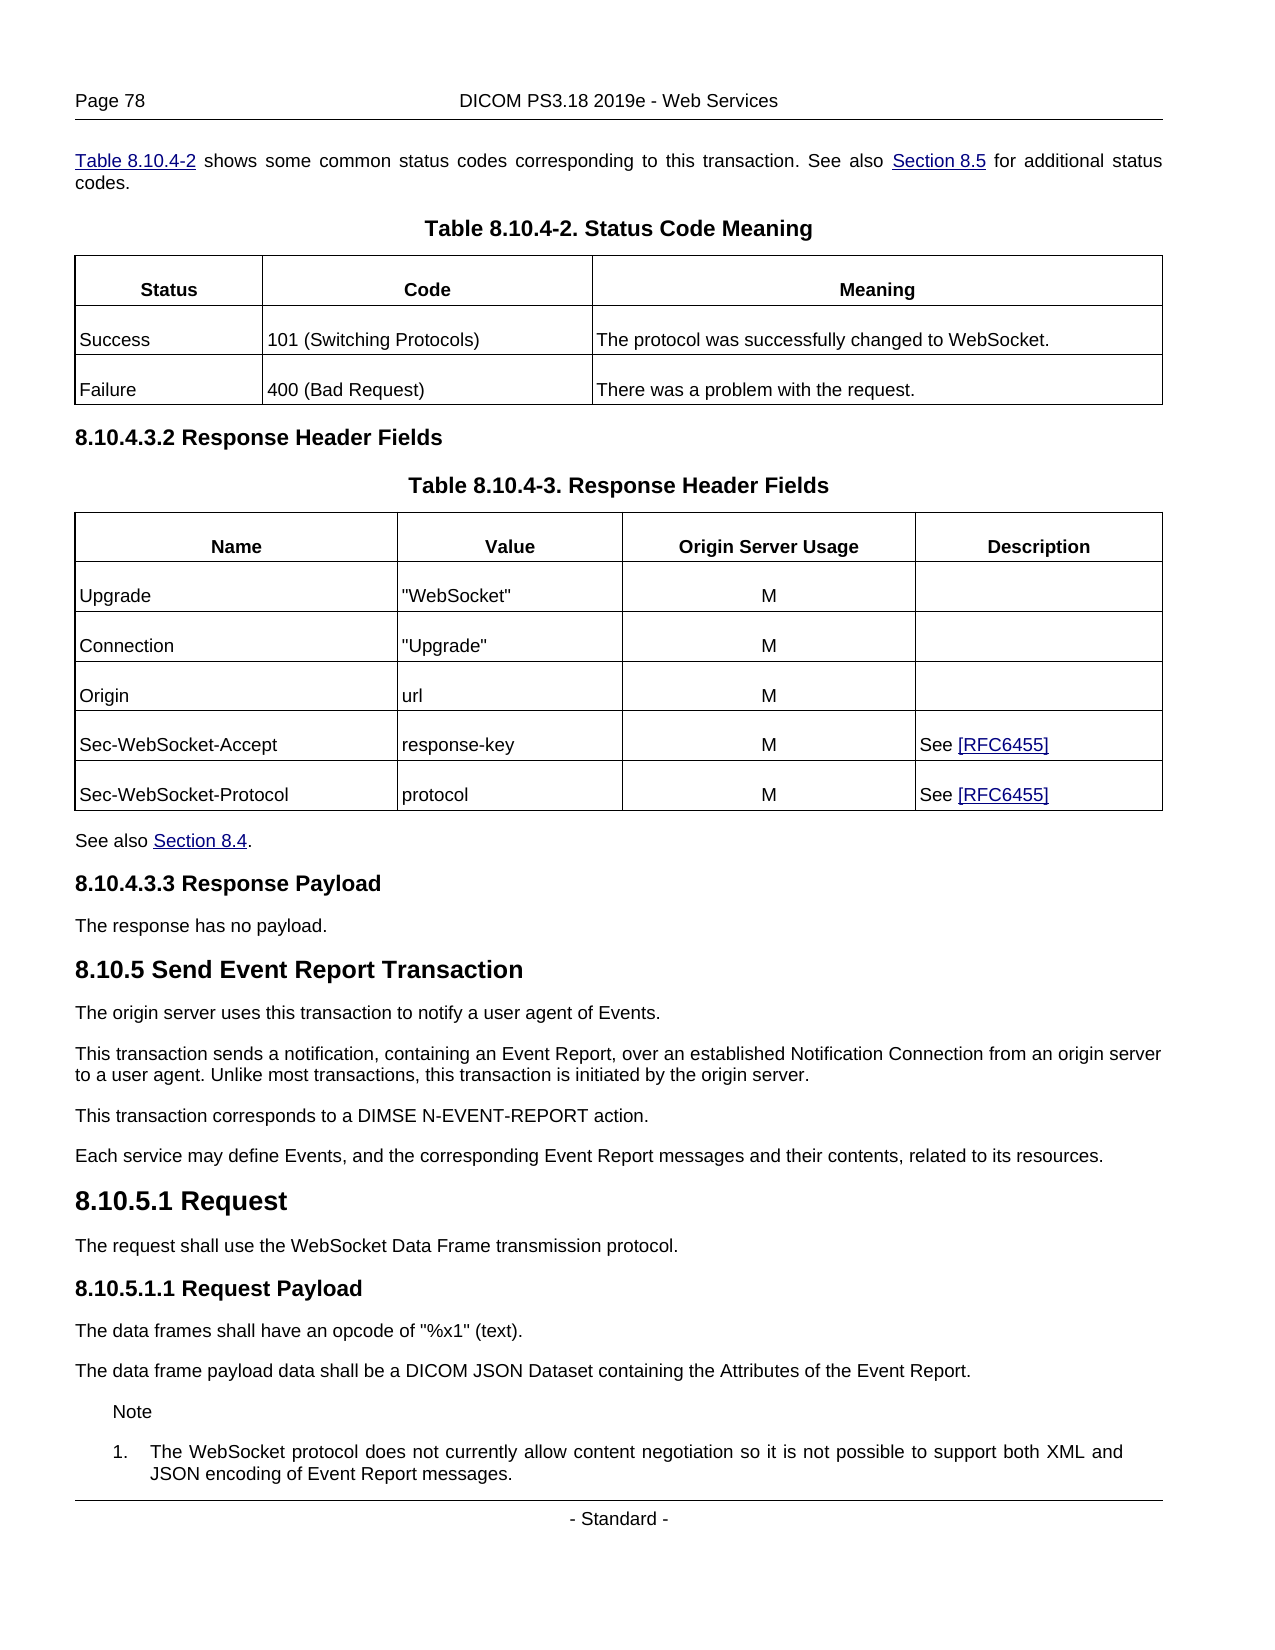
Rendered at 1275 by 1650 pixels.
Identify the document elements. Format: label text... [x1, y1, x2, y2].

table_cell Sec-WebSocket-Accept [76, 711, 397, 760]
table_cell [916, 662, 1162, 710]
text Each service may define Events, and the corresponding Event Report messages and their contents, related to its resources. [75, 1145, 1162, 1166]
text 8.10.4.3.2 Response Header Fields [75, 424, 1162, 450]
table_cell Origin [76, 662, 397, 710]
table_cell See [RFC6455] [916, 711, 1162, 760]
table_cell url [398, 662, 622, 710]
table_cell response-key [398, 711, 622, 760]
table_cell "WebSocket" [398, 562, 622, 611]
table_cell 400 (Bad Request) [263, 355, 592, 404]
table_cell Connection [76, 612, 397, 661]
table_cell There was a problem with the request. [593, 355, 1162, 404]
text The data frames shall have an opcode of "%x1" (text). [75, 1320, 1162, 1341]
text This transaction corresponds to a DIMSE N-EVENT-REPORT action. [75, 1104, 1162, 1126]
text Note [112, 1401, 1125, 1422]
text See also Section 8.4. [75, 829, 1162, 851]
text Table 8.10.4-3. Response Header Fields [75, 472, 1162, 498]
table_header Description [916, 513, 1162, 561]
table_header Name [76, 513, 397, 561]
table_cell M [623, 562, 915, 611]
table_cell [916, 612, 1162, 661]
text The response has no payload. [75, 914, 1162, 936]
table_header Value [398, 513, 622, 561]
table_cell Failure [76, 355, 262, 404]
table_cell "Upgrade" [398, 612, 622, 661]
table_cell The protocol was successfully changed to WebSocket. [593, 306, 1162, 354]
text 8.10.4.3.3 Response Payload [75, 870, 1162, 896]
table_cell [916, 562, 1162, 611]
table_cell Success [76, 306, 262, 354]
table_header Origin Server Usage [623, 513, 915, 561]
table_cell M [623, 711, 915, 760]
table_header Meaning [593, 256, 1162, 305]
table_cell M [623, 612, 915, 661]
text The request shall use the WebSocket Data Frame transmission protocol. [75, 1235, 1162, 1257]
table_cell M [623, 662, 915, 710]
table_header Code [263, 256, 592, 305]
text This transaction sends a notification, containing an Event Report, over an established Notification Connection from an origin server to a user agent. Unlike most transactions, this transaction is initiated by the origin server. [75, 1042, 1162, 1086]
text 1. The WebSocket protocol does not currently allow content negotiation so it is not possible to support both XML and JSON encoding of Event Report messages. [112, 1441, 1125, 1484]
text The data frame payload data shall be a DICOM JSON Dataset containing the Attributes of the Event Report. [75, 1360, 1162, 1382]
table_cell M [623, 761, 915, 810]
text Table 8.10.4-2. Status Code Meaning [75, 216, 1162, 241]
text 8.10.5 Send Event Report Transaction [75, 955, 1162, 983]
table_header Status [76, 256, 262, 305]
text 8.10.5.1 Request [75, 1185, 1162, 1216]
text The origin server uses this transaction to notify a user agent of Events. [75, 1002, 1162, 1024]
table_cell See [RFC6455] [916, 761, 1162, 810]
table_cell 101 (Switching Protocols) [263, 306, 592, 354]
text 8.10.5.1.1 Request Payload [75, 1275, 1162, 1301]
text Table 8.10.4-2 shows some common status codes corresponding to this transaction. See also Section 8.5 for additional status codes. [75, 150, 1162, 193]
table_cell Sec-WebSocket-Protocol [76, 761, 397, 810]
table_cell Upgrade [76, 562, 397, 611]
table_cell protocol [398, 761, 622, 810]
